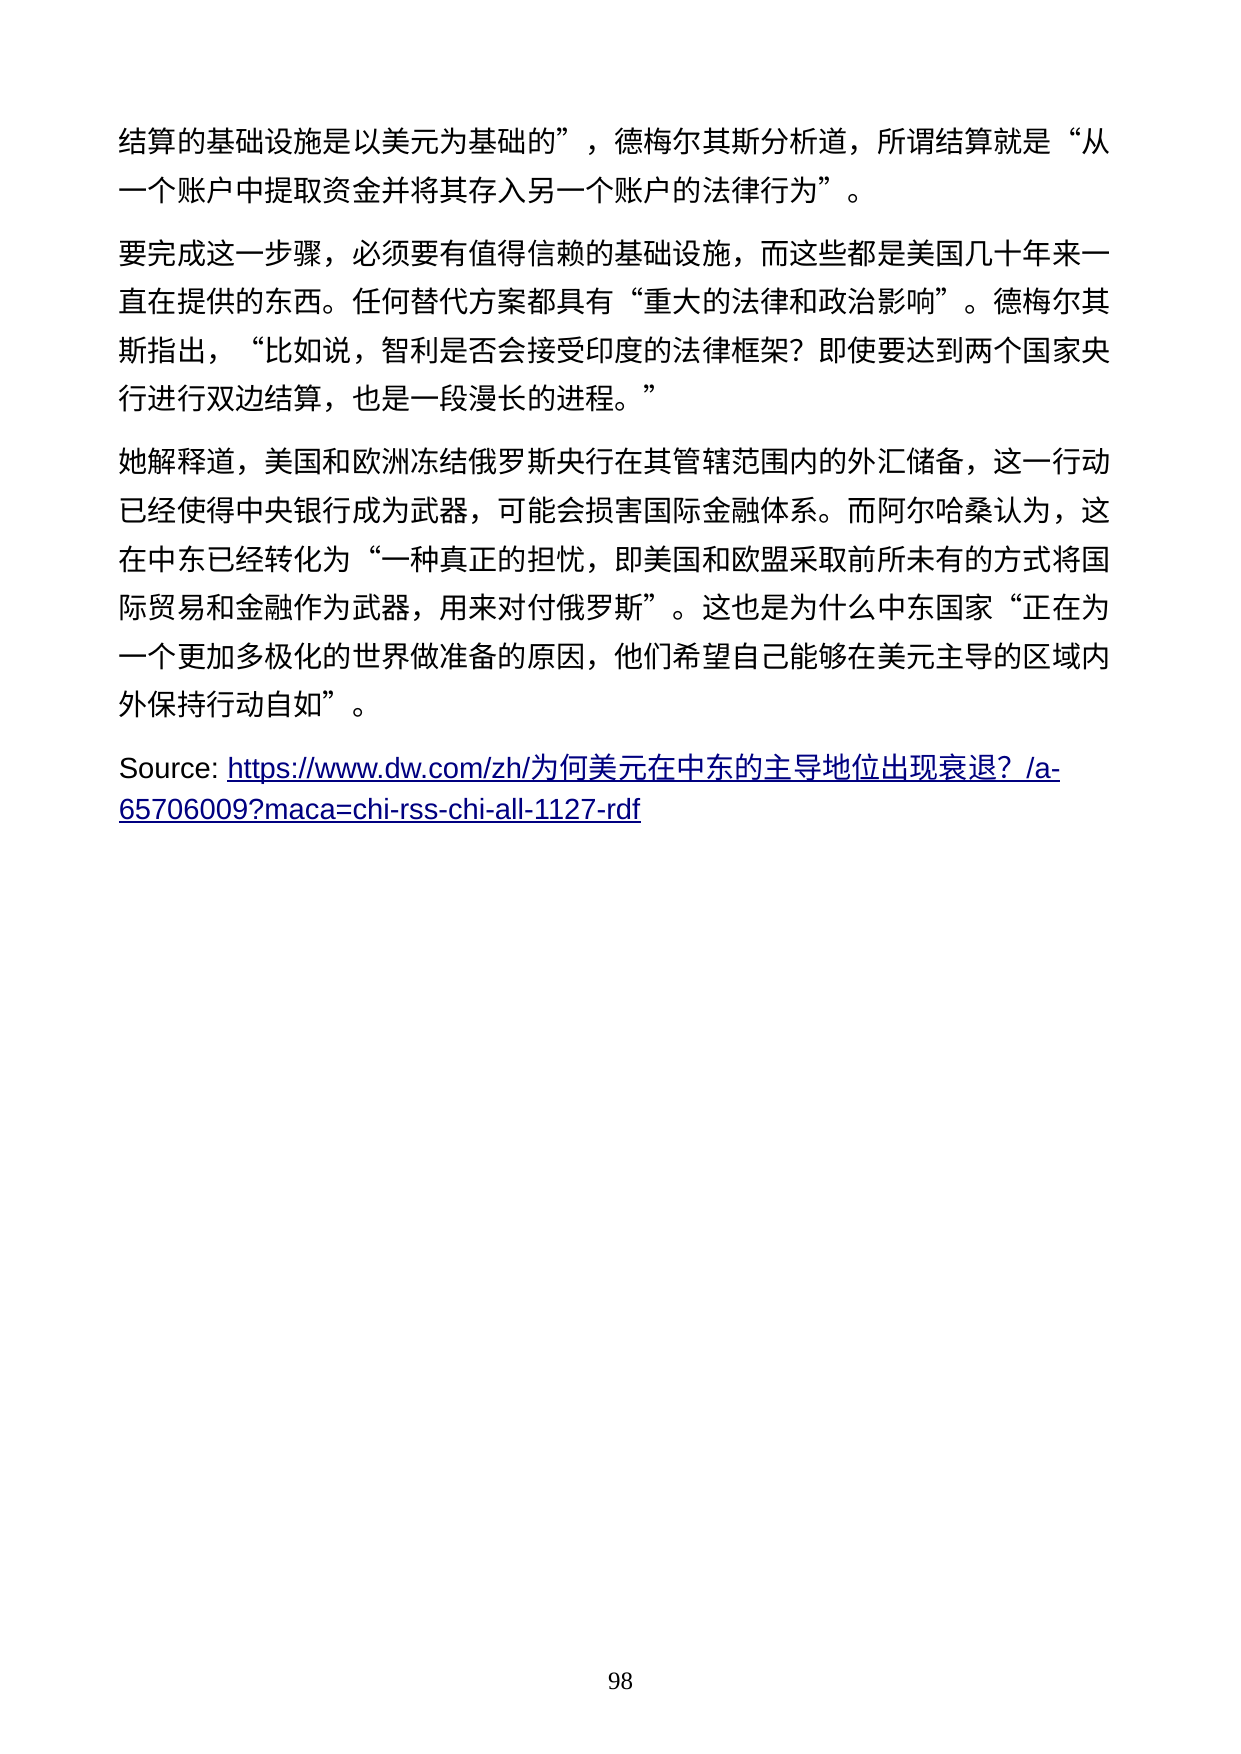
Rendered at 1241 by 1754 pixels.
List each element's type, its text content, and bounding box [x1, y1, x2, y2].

text 要完成这一步骤，必须要有值得信赖的基础设施，而这些都是美国几十年来一直在提供的东西。任何替代方案都具有“重大的法律和政治影响”。德梅尔其斯指出，“比如说，智利是否会接受印度的法律框架？即使要达到两个国家央行进行双边结算，也是一段漫长的进程。” [118, 230, 1122, 418]
text 她解释道，美国和欧洲冻结俄罗斯央行在其管辖范围内的外汇储备，这一行动已经使得中央银行成为武器，可能会损害国际金融体系。而阿尔哈桑认为，这在中东已经转化为“一种真正的担忧，即美国和欧盟采取前所未有的方式将国际贸易和金融作为武器，用来对付俄罗斯”。这也是为什么中东国家“正在为一个更加多极化的世界做准备的原因，他们希望自己能够在美元主导的区域内外保持行动自如”。 [118, 439, 1122, 724]
text Source: https://www.dw.com/zh/为何美元在中东的主导地位出现衰退？/a-65706009?maca=chi-rss-chi-all-1127-rdf [118, 745, 1122, 826]
text 结算的基础设施是以美元为基础的”，德梅尔其斯分析道，所谓结算就是“从一个账户中提取资金并将其存入另一个账户的法律行为”。 [118, 118, 1122, 209]
